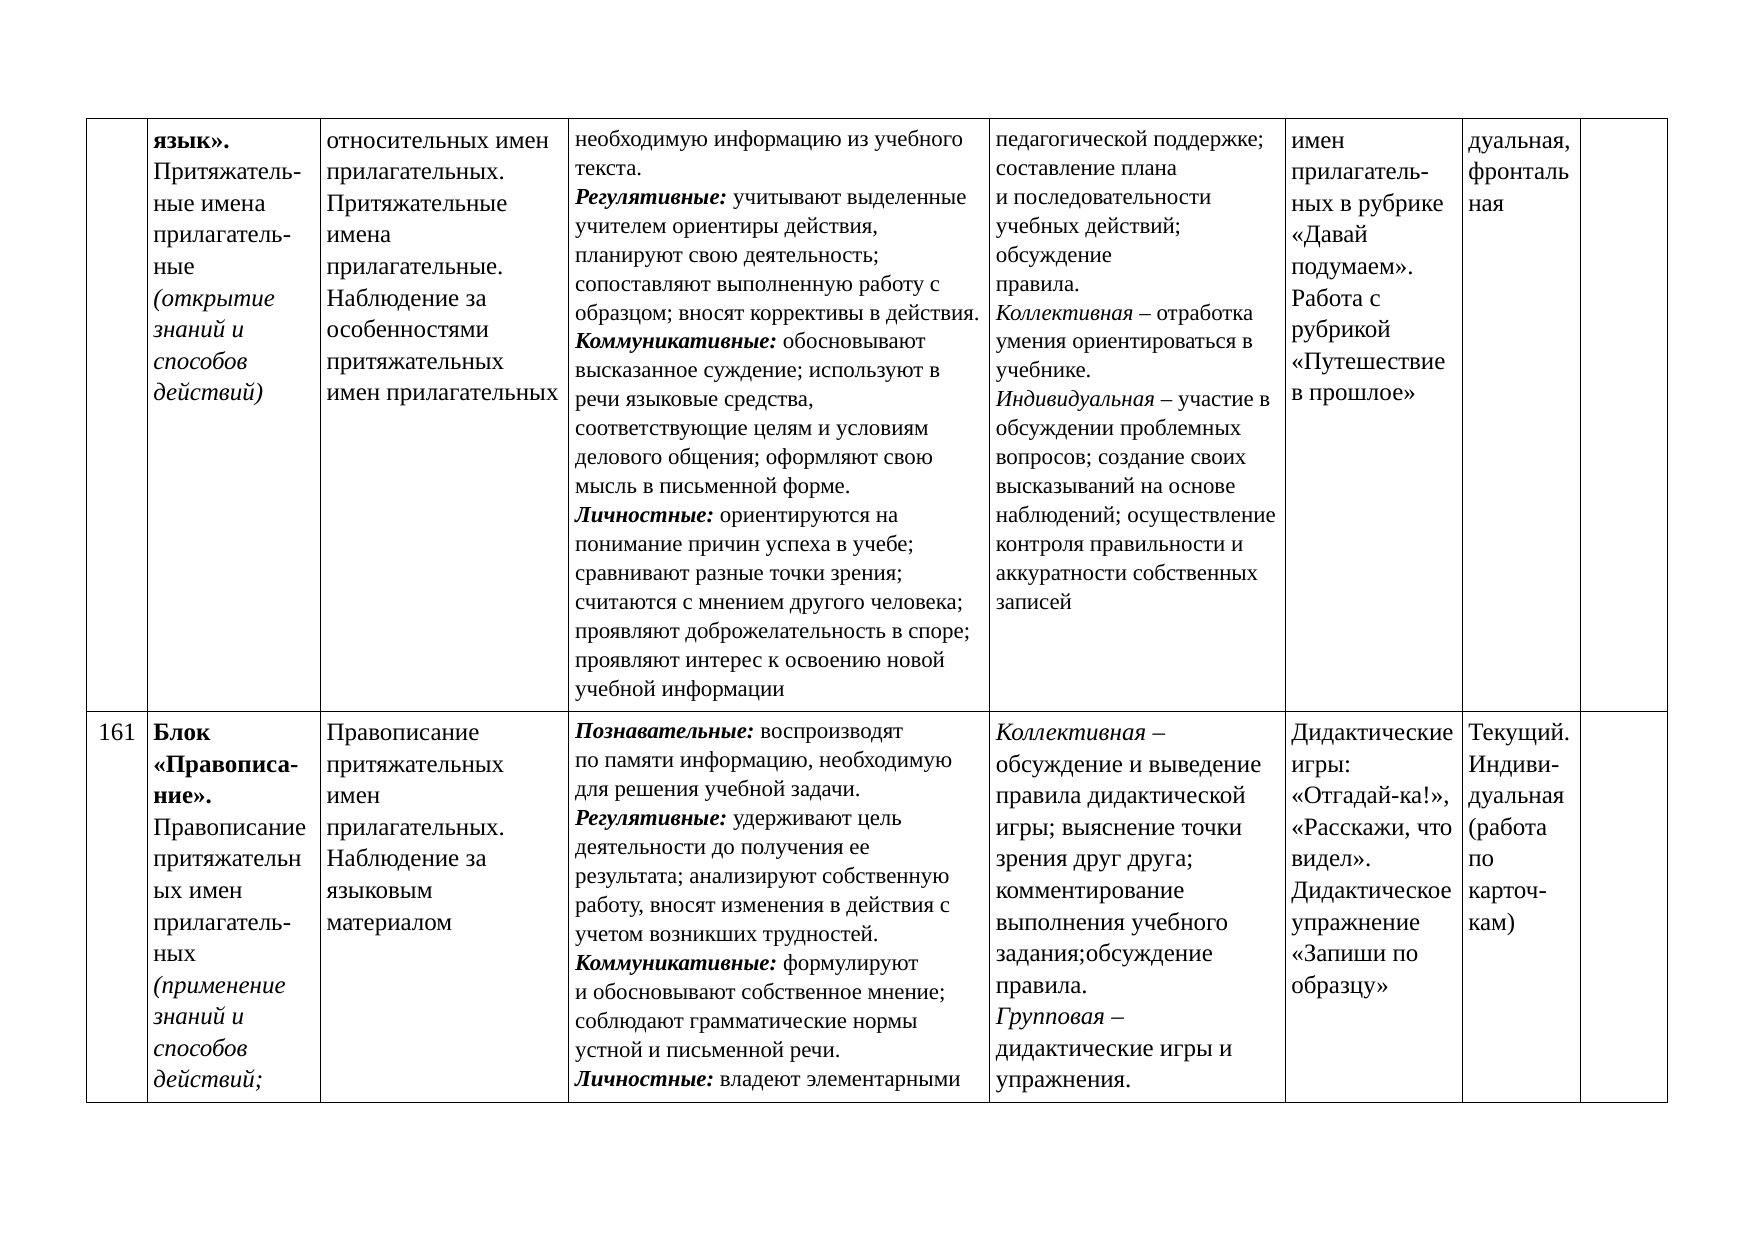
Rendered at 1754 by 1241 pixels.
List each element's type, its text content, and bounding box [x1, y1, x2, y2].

table_cell Правописание притяжательных имен прилагательных. Наблюдение за языковым материалом [321, 712, 568, 1102]
table_cell Познавательные: воспроизводят по памяти информацию, необходимую для решения учебной задачи. Регулятивные: удерживают цель деятельности до получения ее результата; анализируют собственную работу, вносят изменения в действия с учетом возникших трудностей. Коммуникативные: формулируют и обосновывают собственное мнение; соблюдают грамматические нормы устной и письменной речи. Личностные: владеют элементарными [569, 712, 989, 1102]
table_cell необходимую информацию из учебного текста. Регулятивные: учитывают выделенные учителем ориентиры действия, планируют свою деятельность; сопоставляют выполненную работу с образцом; вносят коррективы в действия. Коммуникативные: обосновывают высказанное суждение; используют в речи языковые средства, соответствующие целям и условиям делового общения; оформляют свою мысль в письменной форме. Личностные: ориентируются на понимание причин успеха в учебе; сравнивают разные точки зрения; считаются с мнением другого человека; проявляют доброжелательность в споре; проявляют интерес к освоению новой учебной информации [569, 119, 989, 711]
table_cell 161 [87, 712, 147, 1102]
table_cell язык». Притяжатель-ные имена прилагатель-ные (открытие знаний и способов действий) [148, 119, 320, 711]
table_cell дуальная, фронтальная [1463, 119, 1580, 711]
table_cell Блок «Правописа-ние». Правописание притяжательных имен прилагатель-ных (применение знаний и способов действий; [148, 712, 320, 1102]
table_cell [1581, 119, 1667, 711]
table_cell [87, 119, 147, 711]
table_cell педагогической поддержке; составление плана и последовательности учебных действий; обсуждение правила. Коллективная – отработка умения ориентироваться в учебнике. Индивидуальная – участие в обсуждении проблемных вопросов; создание своих высказываний на основе наблюдений; осуществление контроля правильности и аккуратности собственных записей [990, 119, 1285, 711]
table_cell имен прилагатель-ных в рубрике «Давай подумаем». Работа с рубрикой «Путешествие в прошлое» [1286, 119, 1462, 711]
table_cell Дидактические игры: «Отгадай-ка!», «Расскажи, что видел». Дидактическое упражнение «Запиши по образцу» [1286, 712, 1462, 1102]
table_cell Коллективная – обсуждение и выведение правила дидактической игры; выяснение точки зрения друг друга; комментирование выполнения учебного задания;обсуждение правила. Групповая – дидактические игры и упражнения. [990, 712, 1285, 1102]
table_cell Текущий. Индиви-дуальная (работа по карточ-кам) [1463, 712, 1580, 1102]
table_cell [1581, 712, 1667, 1102]
table_cell относительных имен прилагательных. Притяжательные имена прилагательные. Наблюдение за особенностями притяжательных имен прилагательных [321, 119, 568, 711]
